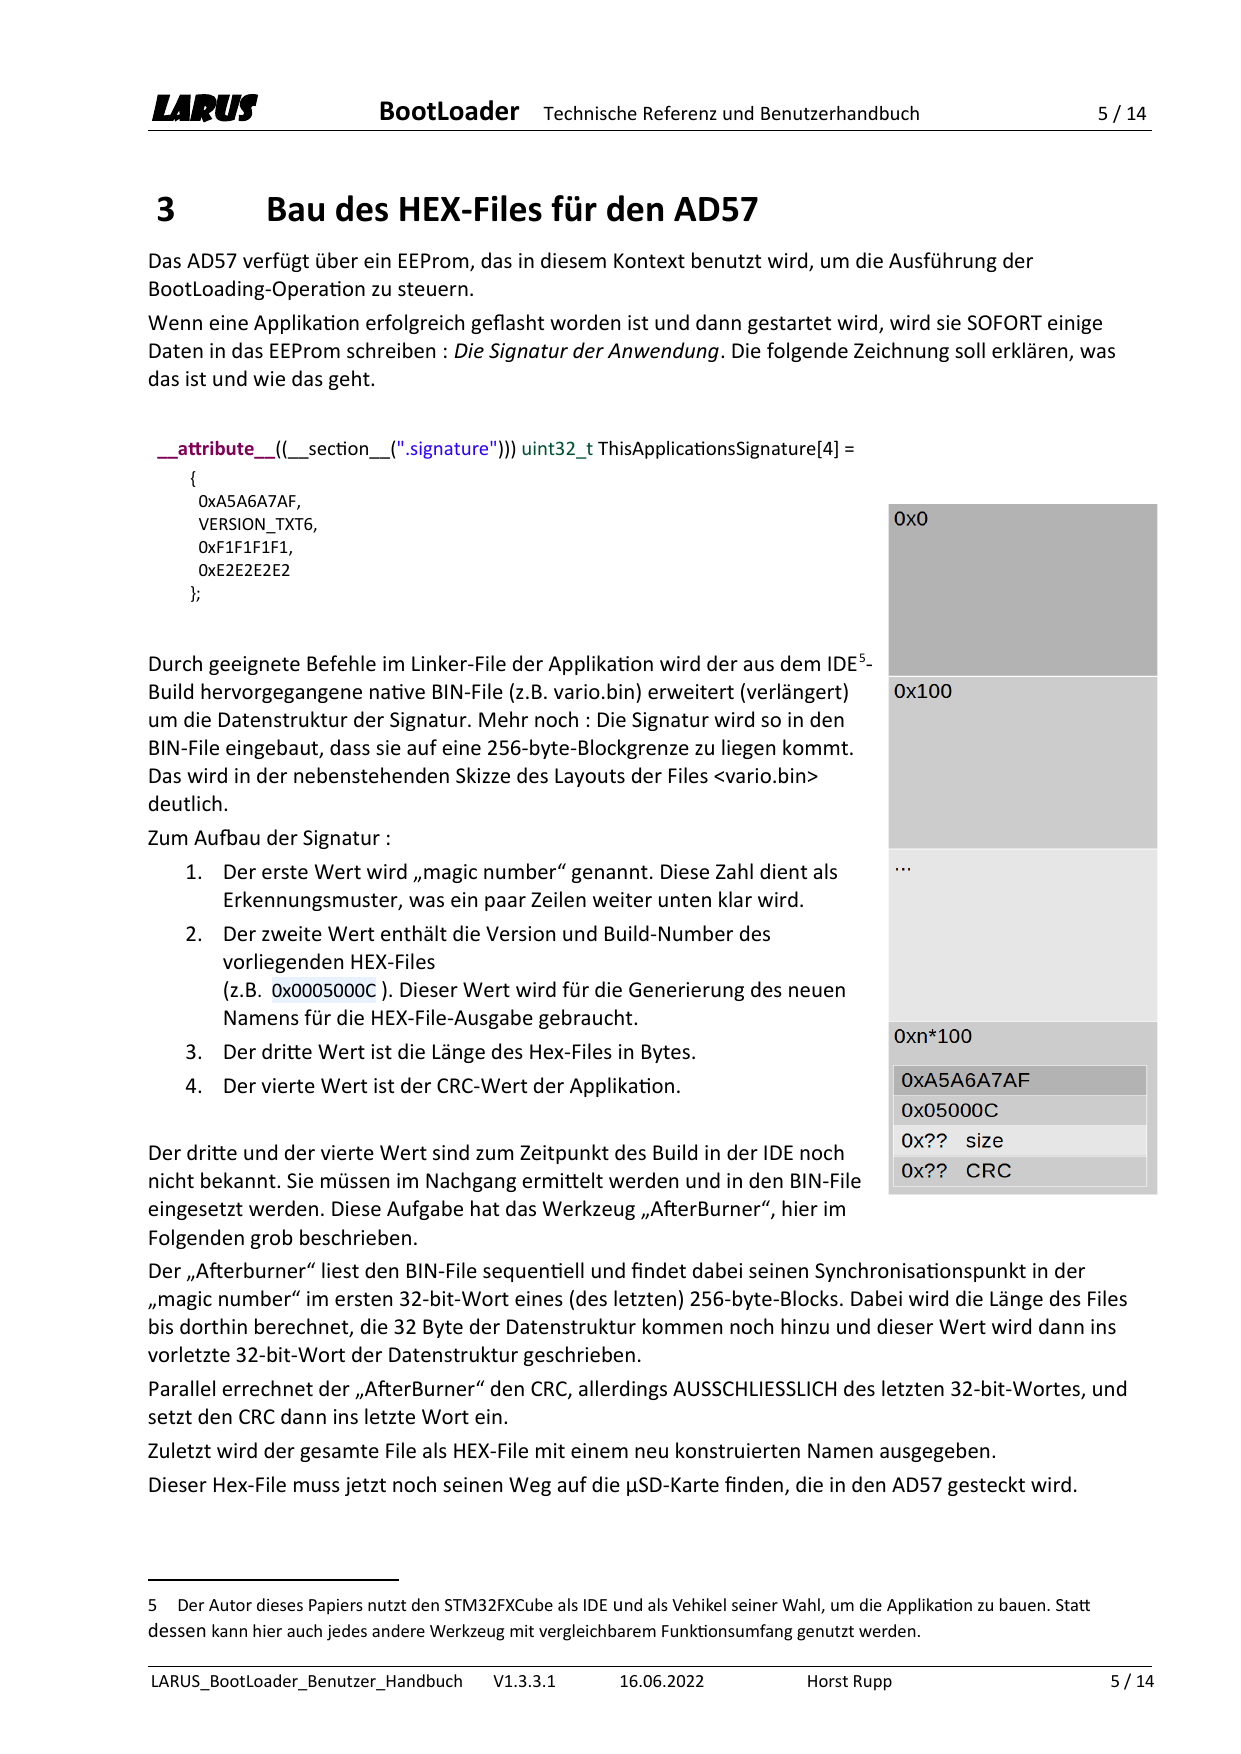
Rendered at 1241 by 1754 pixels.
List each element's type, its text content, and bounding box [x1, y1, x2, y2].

text Zum Aufbau der Signatur : [148, 823, 877, 851]
text Durch geeignete Befehle im Linker-File der Applikation wird der aus dem IDE-Build hervorgegangene native BIN-File (z.B. vario.bin) erweitert (verlängert) um die Datenstruktur der Signatur. Mehr noch : Die Signatur wird so in den BIN-File eingebaut, dass sie auf eine 256-byte-Blockgrenze zu liegen kommt. Das wird in der nebenstehenden Skizze des Layouts der Files <vario.bin> deutlich. [148, 649, 877, 817]
list Der erste Wert wird „magic number“ genannt. Diese Zahl dient als Erkennungsmuster, was ein paar Zeilen weiter unten klar wird. [185, 857, 877, 913]
text Der dritte und der vierte Wert sind zum Zeitpunkt des Build in der IDE noch nicht bekannt. Sie müssen im Nachgang ermittelt werden und in den BIN-File eingesetzt werden. Diese Aufgabe hat das Werkzeug „AfterBurner“, hier im Folgenden grob beschrieben. [148, 1138, 1152, 1251]
text Zuletzt wird der gesamte File als HEX-File mit einem neu konstruierten Namen ausgegeben. [148, 1436, 1152, 1464]
text Dieser Hex-File muss jetzt noch seinen Weg auf die µSD-Karte finden, die in den AD57 gesteckt wird. [148, 1470, 1152, 1526]
list Der zweite Wert enthält die Version und Build-Number des vorliegenden HEX-Files (z.B. 0x0005000C ). Dieser Wert wird für die Generierung des neuen Namens für die HEX-File-Ausgabe gebraucht. [185, 919, 877, 1031]
text 0xA5A6A7AF, [148, 489, 1171, 1213]
picture [888, 504, 1159, 1202]
text 0xF1F1F1F1, [148, 535, 877, 558]
text Der Autor dieses Papiers nutzt den STM32FXCube als IDE und als Vehikel seiner Wahl, um die Applikation zu bauen. Statt dessen kann hier auch jedes andere Werkzeug mit vergleichbarem Funktionsumfang genutzt werden. [148, 1592, 1152, 1660]
text { [148, 467, 1152, 489]
list Der vierte Wert ist der CRC-Wert der Applikation. [185, 1071, 877, 1099]
text Parallel errechnet der „AfterBurner“ den CRC, allerdings AUSSCHLIESSLICH des letzten 32-bit-Wortes, und setzt den CRC dann ins letzte Wort ein. [148, 1374, 1152, 1430]
text VERSION_TXT6, [148, 512, 877, 535]
subtitle Bau des HEX-Files für den AD57 [148, 185, 1128, 231]
text Wenn eine Applikation erfolgreich geflasht worden ist und dann gestartet wird, wird sie SOFORT einige Daten in das EEProm schreiben : Die Signatur der Anwendung. Die folgende Zeichnung soll erklären, was das ist und wie das geht. [148, 308, 1152, 392]
text 0xE2E2E2E2 [148, 558, 877, 581]
text }; [148, 581, 877, 604]
text Der „Afterburner“ liest den BIN-File sequentiell und findet dabei seinen Synchronisationspunkt in der „magic number“ im ersten 32-bit-Wort eines (des letzten) 256-byte-Blocks. Dabei wird die Länge des Files bis dorthin berechnet, die 32 Byte der Datenstruktur kommen noch hinzu und dieser Wert wird dann ins vorletzte 32-bit-Wort der Datenstruktur geschrieben. [148, 1256, 1152, 1368]
text __attribute__((__section__(".signature"))) uint32_t ThisApplicationsSignature[4] = [148, 435, 1152, 461]
text Das AD57 verfügt über ein EEProm, das in diesem Kontext benutzt wird, um die Ausführung der BootLoading-Operation zu steuern. [148, 247, 1152, 303]
list Der dritte Wert ist die Länge des Hex-Files in Bytes. [185, 1037, 877, 1065]
